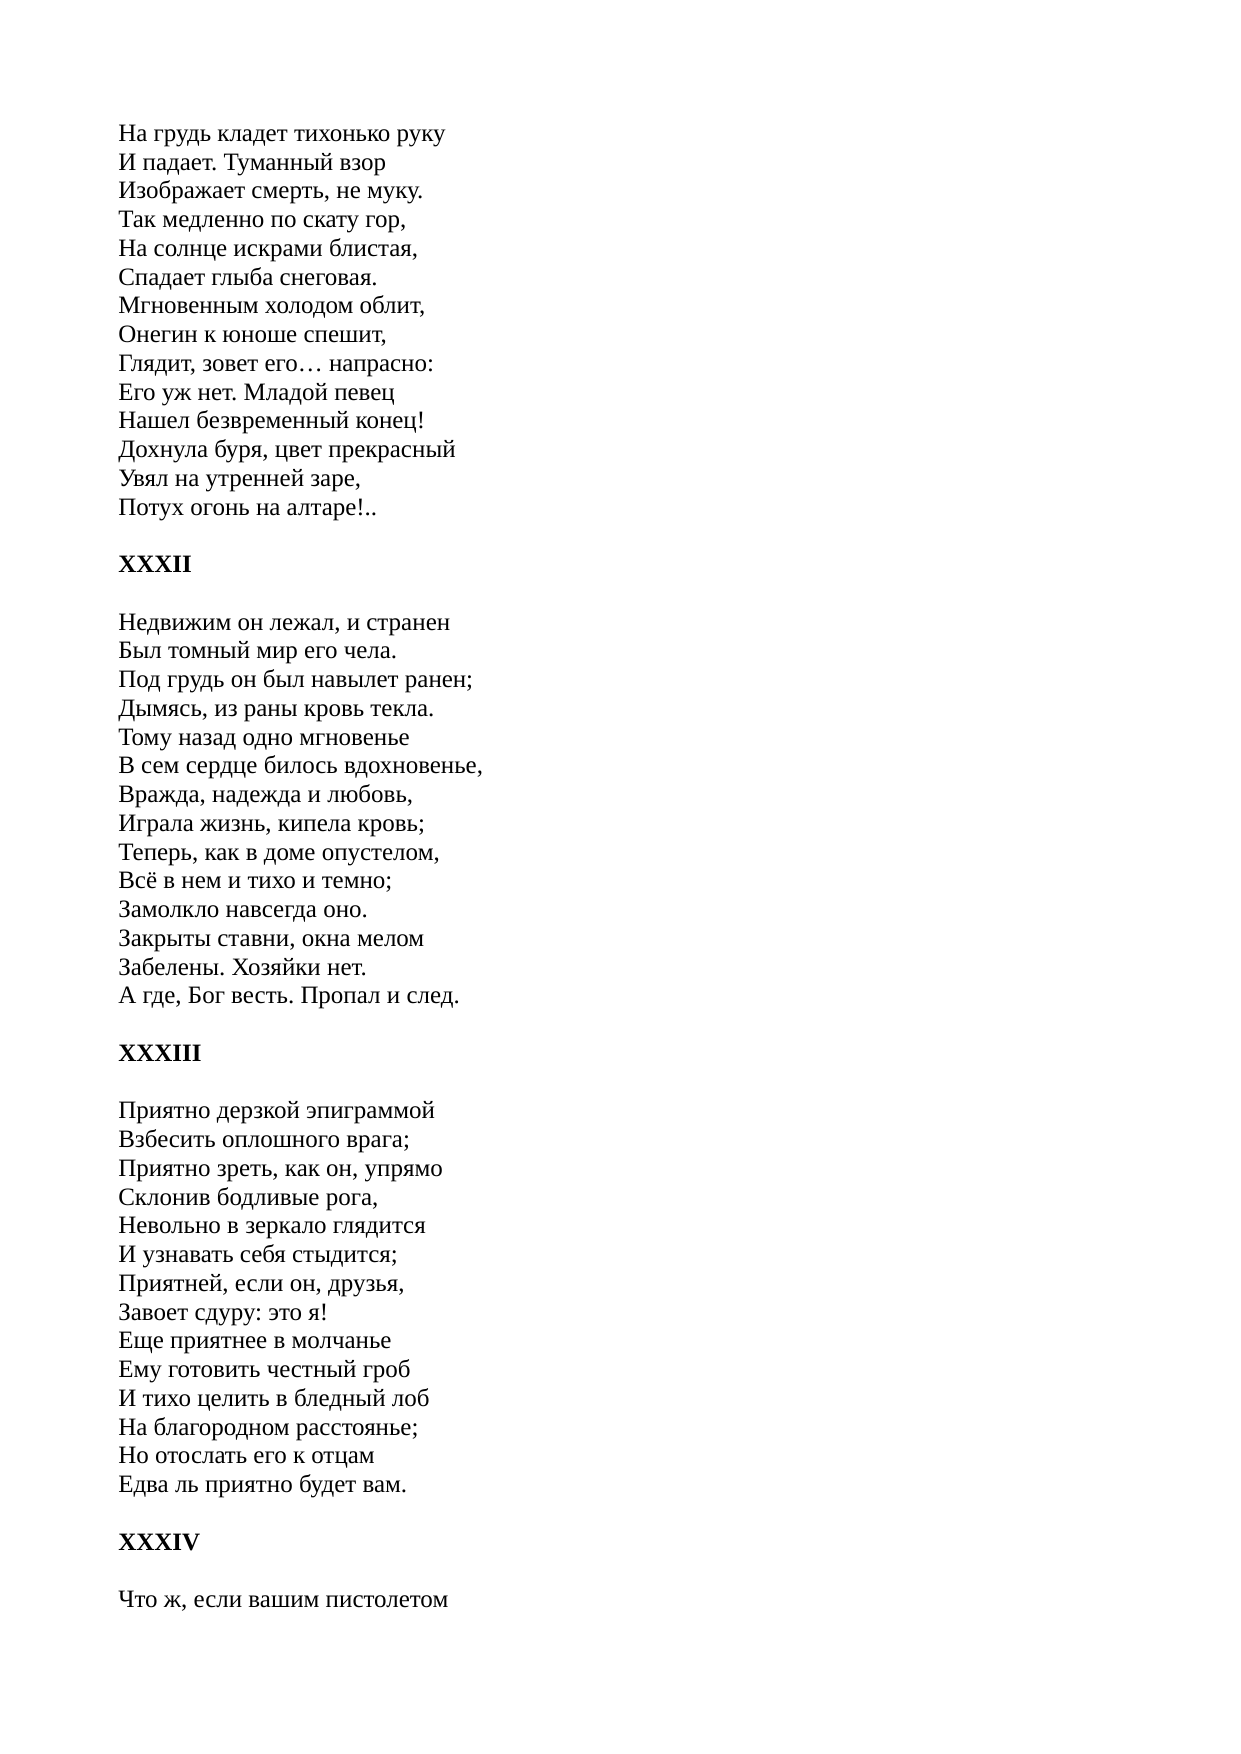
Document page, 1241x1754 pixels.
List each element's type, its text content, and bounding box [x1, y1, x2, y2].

text И падает. Туманный взор [118, 147, 1240, 176]
text На грудь кладет тихонько руку [118, 118, 1240, 147]
text Закрыты ставни, окна мелом [118, 923, 1240, 952]
subtitle XXXIV [118, 1527, 1240, 1556]
text На благородном расстоянье; [118, 1412, 1240, 1441]
text Невольно в зеркало глядится [118, 1211, 1240, 1239]
text Приятно дерзкой эпиграммой [118, 1096, 1240, 1124]
text Тому назад одно мгновенье [118, 722, 1240, 751]
subtitle XXXII [118, 549, 1240, 578]
text А где, Бог весть. Пропал и след. [118, 981, 1240, 1009]
text Был томный мир его чела. [118, 636, 1240, 664]
text Забелены. Хозяйки нет. [118, 952, 1240, 981]
text Но отослать его к отцам [118, 1441, 1240, 1469]
text Дымясь, из раны кровь текла. [118, 693, 1240, 722]
text И узнавать себя стыдится; [118, 1239, 1240, 1268]
text Еще приятнее в молчанье [118, 1326, 1240, 1354]
text Увял на утренней заре, [118, 463, 1240, 492]
text Что ж, если вашим пистолетом [118, 1584, 1240, 1613]
text Онегин к юноше спешит, [118, 319, 1240, 348]
text Дохнула буря, цвет прекрасный [118, 434, 1240, 463]
subtitle XXXIII [118, 1038, 1240, 1067]
text Его уж нет. Младой певец [118, 377, 1240, 406]
text Нашел безвременный конец! [118, 406, 1240, 434]
text Глядит, зовет его… напрасно: [118, 348, 1240, 377]
text И тихо целить в бледный лоб [118, 1383, 1240, 1412]
text Вражда, надежда и любовь, [118, 779, 1240, 808]
text На солнце искрами блистая, [118, 233, 1240, 262]
text Мгновенным холодом облит, [118, 291, 1240, 319]
text Играла жизнь, кипела кровь; [118, 808, 1240, 837]
text Под грудь он был навылет ранен; [118, 664, 1240, 693]
text Спадает глыба снеговая. [118, 262, 1240, 291]
text Склонив бодливые рога, [118, 1182, 1240, 1211]
text Приятней, если он, друзья, [118, 1268, 1240, 1297]
text Потух огонь на алтаре!.. [118, 492, 1240, 521]
text В сем сердце билось вдохновенье, [118, 751, 1240, 779]
text Едва ль приятно будет вам. [118, 1469, 1240, 1498]
text Изображает смерть, не муку. [118, 176, 1240, 204]
text Так медленно по скату гор, [118, 204, 1240, 233]
text Взбесить оплошного врага; [118, 1124, 1240, 1153]
text Замолкло навсегда оно. [118, 894, 1240, 923]
text Теперь, как в доме опустелом, [118, 837, 1240, 866]
text Приятно зреть, как он, упрямо [118, 1153, 1240, 1182]
text Завоет сдуру: это я! [118, 1297, 1240, 1326]
text Ему готовить честный гроб [118, 1354, 1240, 1383]
text Всё в нем и тихо и темно; [118, 866, 1240, 894]
text Недвижим он лежал, и странен [118, 607, 1240, 636]
